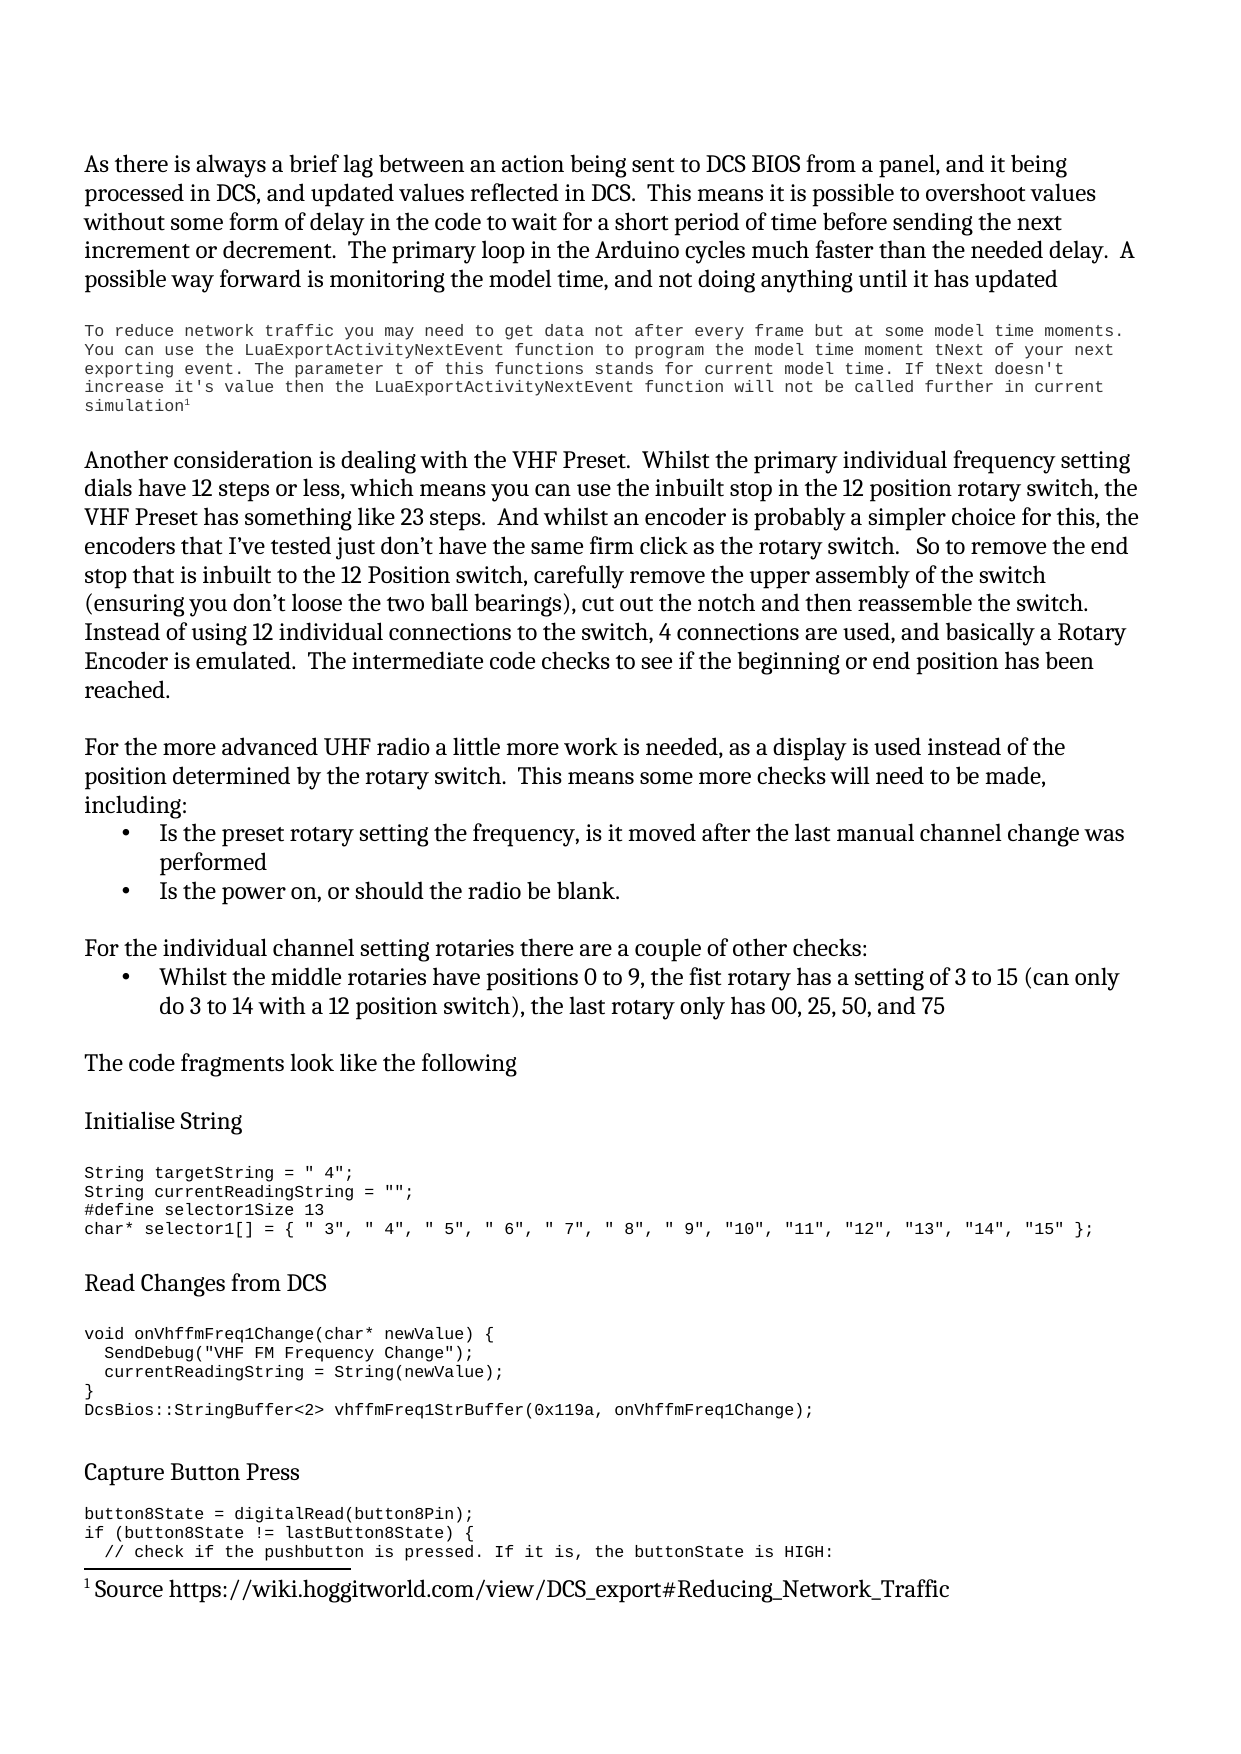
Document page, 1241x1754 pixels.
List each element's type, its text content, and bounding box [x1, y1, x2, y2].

text To reduce network traffic you may need to get data not after every frame but at some model time moments. You can use the LuaExportActivityNextEvent function to program the model time moment tNext of your next exporting event. The parameter t of this functions stands for current model time. If tNext doesn't increase it's value then the LuaExportActivityNextEvent function will not be called further in current simulation [84, 322, 1148, 417]
text button8State = digitalRead(button8Pin); [84, 1506, 1148, 1524]
text As there is always a brief lag between an action being sent to DCS BIOS from a panel, and it being processed in DCS, and updated values reflected in DCS. This means it is possible to overshoot values without some form of delay in the code to wait for a short period of time before sending the next increment or decrement. The primary loop in the Arduino cycles much faster than the needed delay. A possible way forward is monitoring the model time, and not doing anything until it has updated [84, 150, 1148, 294]
text The code fragments look like the following [84, 1049, 1148, 1078]
text String targetString = " 4"; [84, 1164, 1148, 1183]
text For the individual channel setting rotaries there are a couple of other checks: [84, 934, 1148, 963]
text Another consideration is dealing with the VHF Preset. Whilst the primary individual frequency setting dials have 12 steps or less, which means you can use the inbuilt stop in the 12 position rotary switch, the VHF Preset has something like 23 steps. And whilst an encoder is probably a simpler choice for this, the encoders that I’ve tested just don’t have the same firm click as the rotary switch. So to remove the end stop that is inbuilt to the 12 Position switch, carefully remove the upper assembly of the switch (ensuring you don’t loose the two ball bearings), cut out the notch and then reassemble the switch. Instead of using 12 individual connections to the switch, 4 connections are used, and basically a Rotary Encoder is emulated. The intermediate code checks to see if the beginning or end position has been reached. [84, 446, 1148, 704]
text void onVhffmFreq1Change(char* newValue) { [84, 1326, 1148, 1345]
text Capture Button Press [84, 1458, 1148, 1487]
text currentReadingString = String(newValue); [84, 1364, 1148, 1382]
list Whilst the middle rotaries have positions 0 to 9, the fist rotary has a setting of 3 to 15 (can only do 3 to 14 with a 12 position switch), the last rotary only has 00, 25, 50, and 75 [122, 963, 1148, 1021]
text Initialise String [84, 1107, 1148, 1136]
text char* selector1[] = { " 3", " 4", " 5", " 6", " 7", " 8", " 9", "10", "11", "12", "13", "14", "15" }; [84, 1221, 1148, 1240]
text } [84, 1382, 1148, 1401]
text Source https://wiki.hoggitworld.com/view/DCS_export#Reducing_Network_Traffic [84, 1575, 1148, 1604]
list Is the preset rotary setting the frequency, is it moved after the last manual channel change was performed [122, 819, 1148, 877]
text // check if the pushbutton is pressed. If it is, the buttonState is HIGH: [84, 1543, 1148, 1562]
text String currentReadingString = ""; [84, 1183, 1148, 1202]
text if (button8State != lastButton8State) { [84, 1524, 1148, 1543]
text SendDebug("VHF FM Frequency Change"); [84, 1345, 1148, 1364]
list Is the power on, or should the radio be blank. [122, 877, 1148, 906]
text #define selector1Size 13 [84, 1202, 1148, 1221]
text For the more advanced UHF radio a little more work is needed, as a display is used instead of the position determined by the rotary switch. This means some more checks will need to be made, including: [84, 733, 1148, 819]
text Read Changes from DCS [84, 1268, 1148, 1297]
text DcsBios::StringBuffer<2> vhffmFreq1StrBuffer(0x119a, onVhffmFreq1Change); [84, 1401, 1148, 1420]
